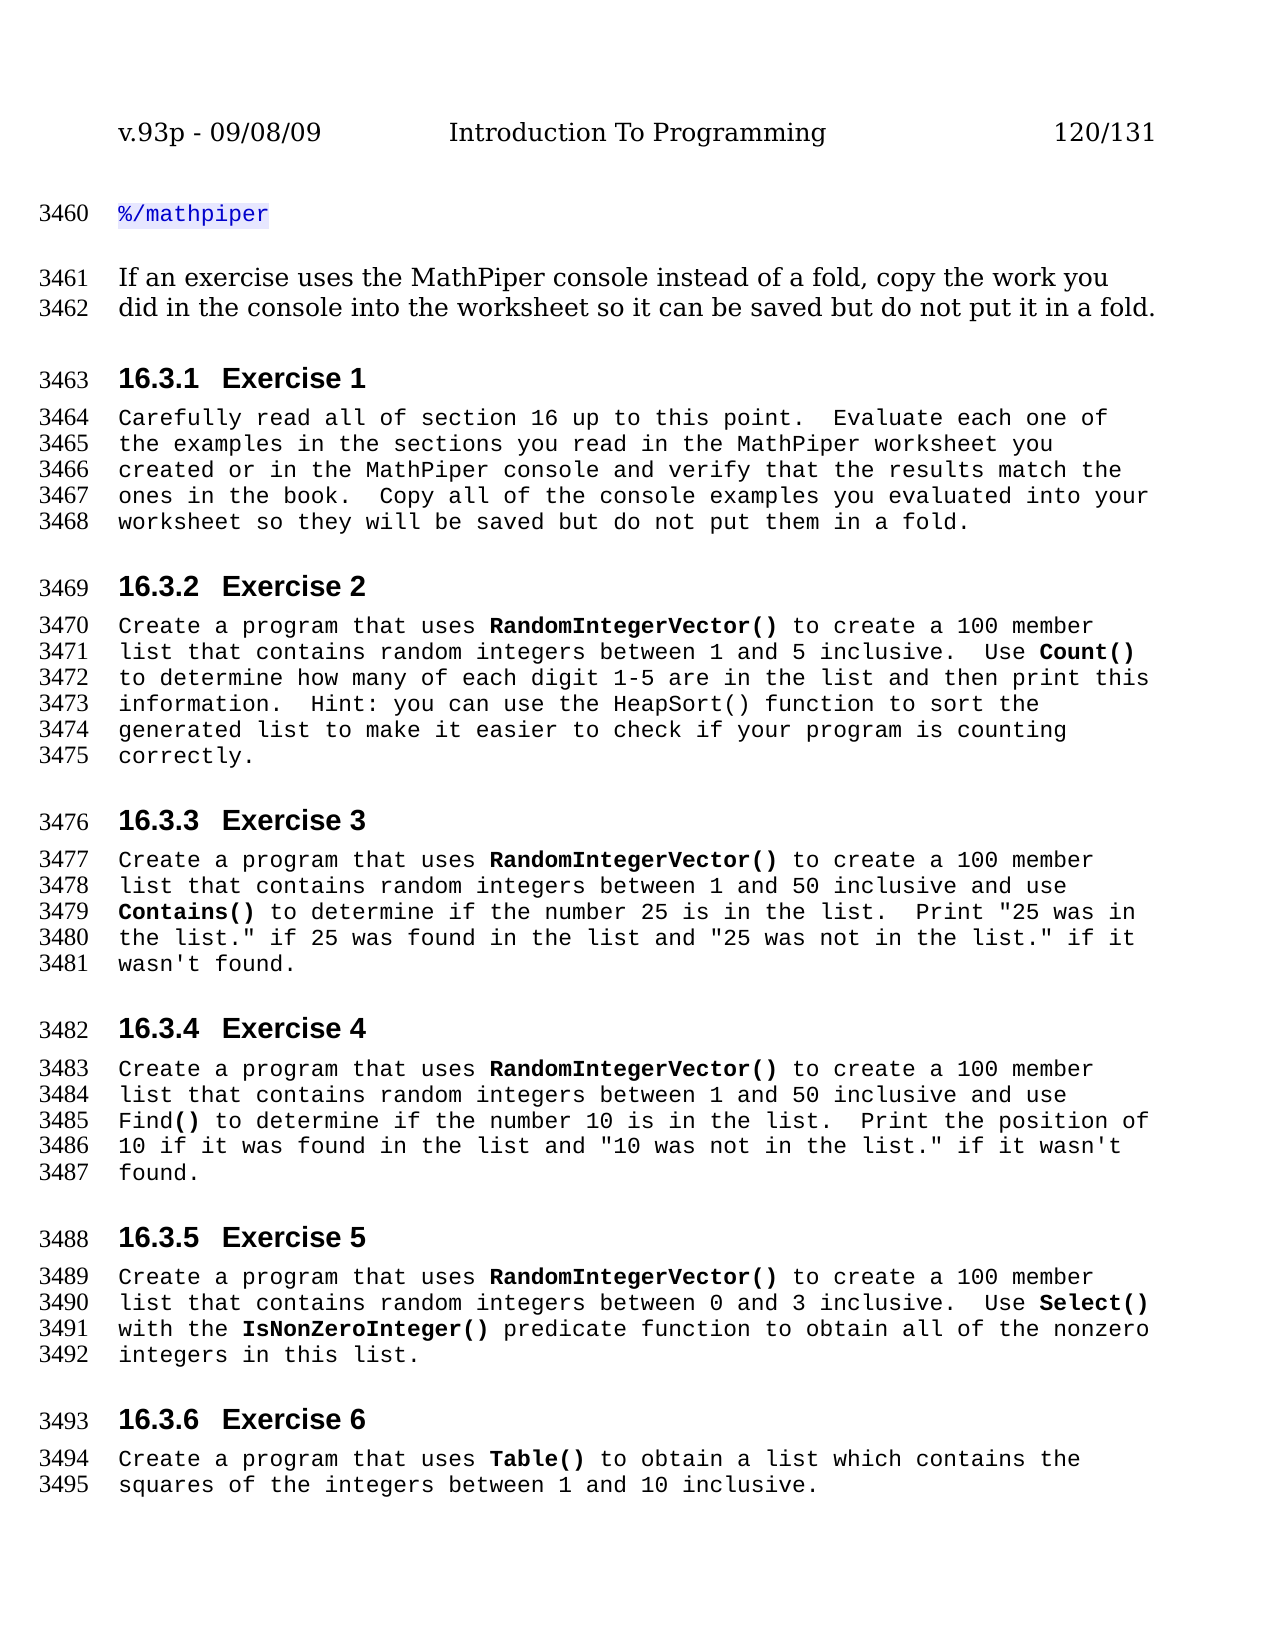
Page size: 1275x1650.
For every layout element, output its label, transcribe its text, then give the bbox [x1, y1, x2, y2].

text Carefully read all of section 16 up to this point. Evaluate each one of the examples in the sections you read in the MathPiper worksheet you created or in the MathPiper console and verify that the results match the ones in the book. Copy all of the console examples you evaluated into your worksheet so they will be saved but do not put them in a fold. [118, 406, 1157, 536]
text Create a program that uses RandomIntegerVector() to create a 100 member list that contains random integers between 1 and 5 inclusive. Use Count() to determine how many of each digit 1-5 are in the list and then print this information. Hint: you can use the HeapSort() function to sort the generated list to make it easier to check if your program is counting correctly. [118, 615, 1157, 770]
subtitle Exercise 2 [118, 569, 1157, 603]
subtitle Exercise 1 [118, 361, 1157, 394]
subtitle Exercise 6 [118, 1402, 1157, 1436]
text Create a program that uses RandomIntegerVector() to create a 100 member list that contains random integers between 0 and 3 inclusive. Use Select() with the IsNonZeroInteger() predicate function to obtain all of the nonzero integers in this list. [118, 1265, 1157, 1369]
text Create a program that uses RandomIntegerVector() to create a 100 member list that contains random integers between 1 and 50 inclusive and use Find() to determine if the number 10 is in the list. Print the position of 10 if it was found in the list and "10 was not in the list." if it wasn't found. [118, 1057, 1157, 1187]
subtitle Exercise 3 [118, 803, 1157, 837]
subtitle Exercise 5 [118, 1220, 1157, 1253]
text %/mathpiper [118, 203, 1157, 229]
text Create a program that uses RandomIntegerVector() to create a 100 member list that contains random integers between 1 and 50 inclusive and use Contains() to determine if the number 25 is in the list. Print "25 was in the list." if 25 was found in the list and "25 was not in the list." if it wasn't found. [118, 849, 1157, 978]
text Create a program that uses Table() to obtain a list which contains the squares of the integers between 1 and 10 inclusive. [118, 1448, 1157, 1499]
text If an exercise uses the MathPiper console instead of a fold, copy the work you did in the console into the worksheet so it can be saved but do not put it in a fold. [118, 263, 1157, 322]
subtitle Exercise 4 [118, 1012, 1157, 1045]
